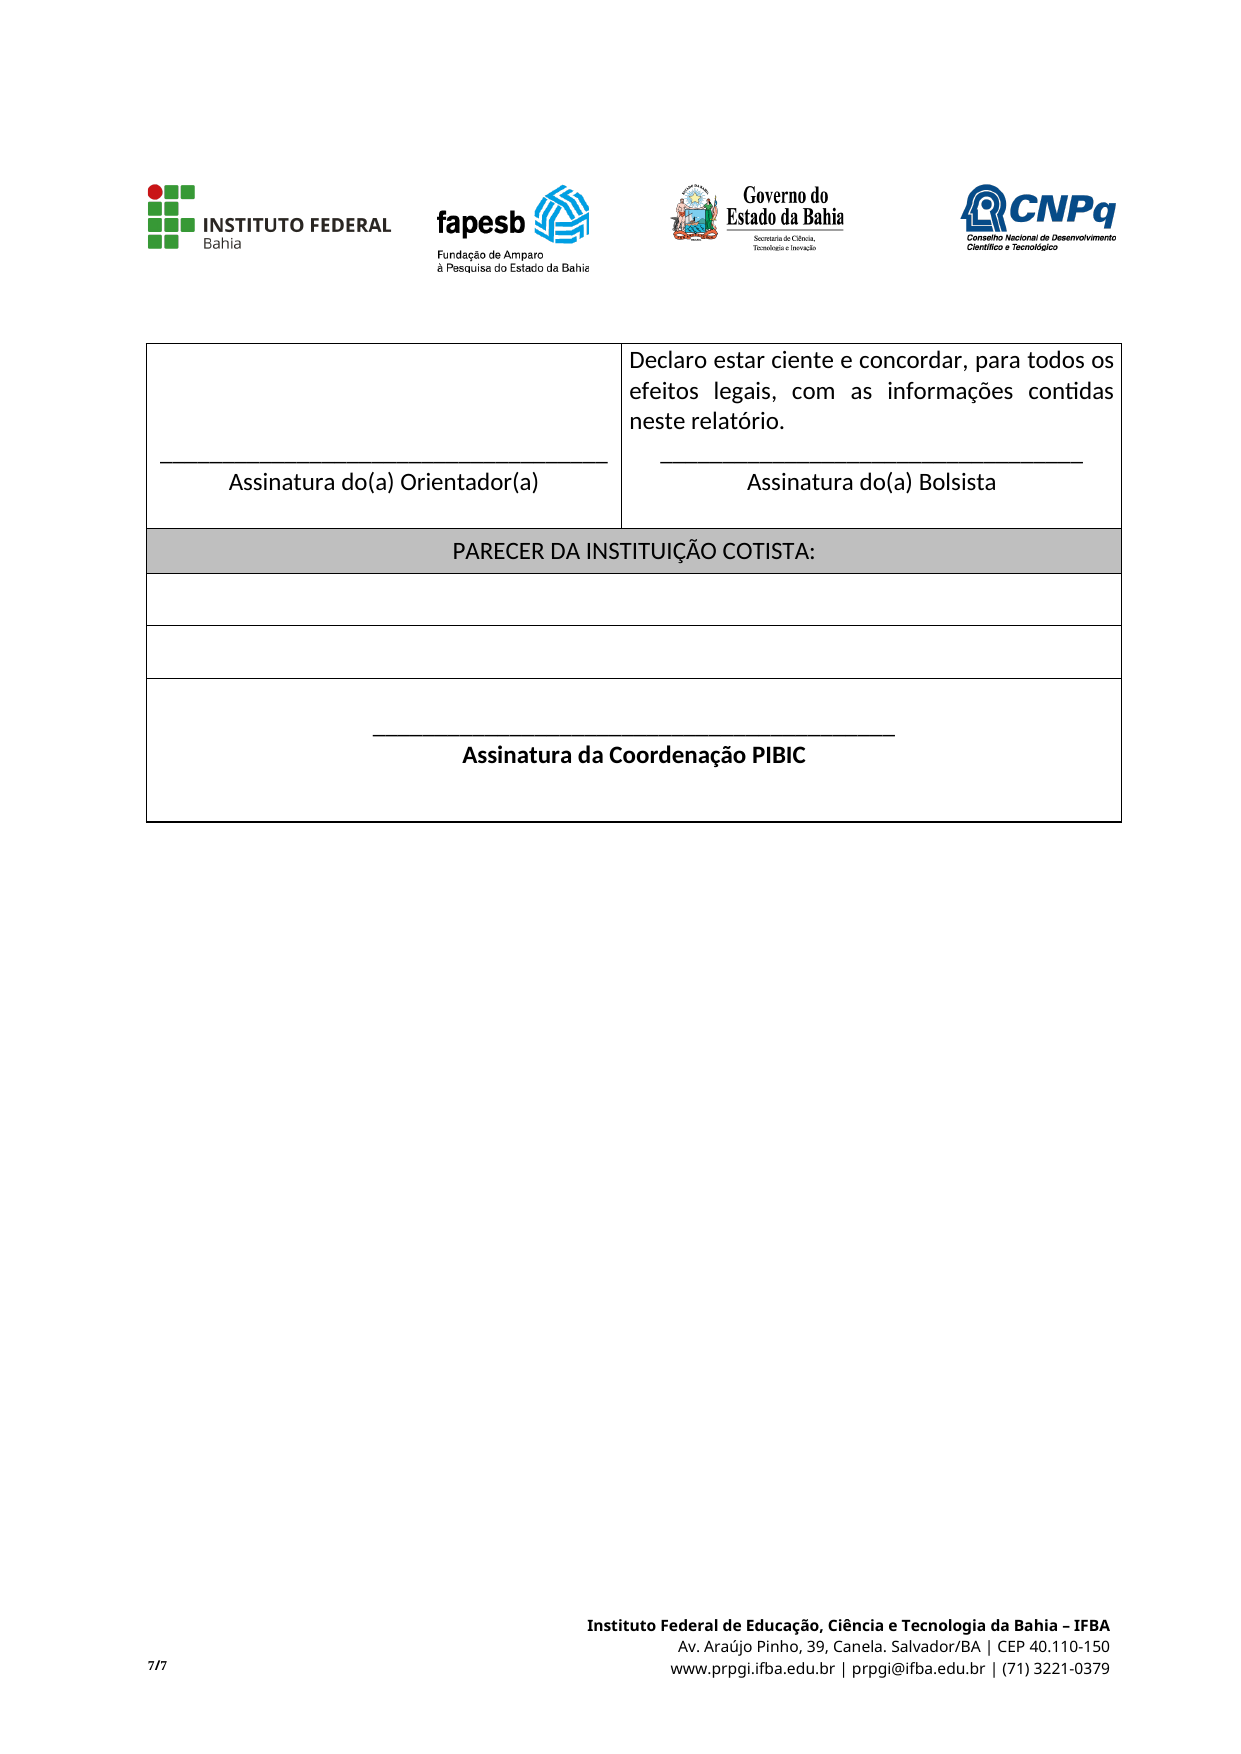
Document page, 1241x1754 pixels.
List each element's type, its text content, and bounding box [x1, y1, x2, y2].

picture [147, 184, 392, 252]
table_cell PARECER DA INSTITUIÇÃO COTISTA: [147, 529, 1121, 573]
picture [437, 184, 589, 273]
picture [575, 198, 586, 214]
picture [670, 184, 844, 251]
picture [555, 225, 578, 230]
table_cell ____________________________________ Assinatura do(a) Orientador(a) [147, 344, 621, 527]
table_cell Declaro estar ciente e concordar, para todos os efeitos legais, com as informações contidas neste relatório. __________________________________ Assinatura do(a) Bolsista [622, 344, 1121, 527]
picture [960, 184, 1116, 251]
table_cell [147, 626, 1121, 677]
table_cell __________________________________________ Assinatura da Coordenação PIBIC [147, 679, 1121, 821]
table_cell [147, 574, 1121, 625]
picture [555, 208, 571, 222]
picture [555, 184, 589, 219]
